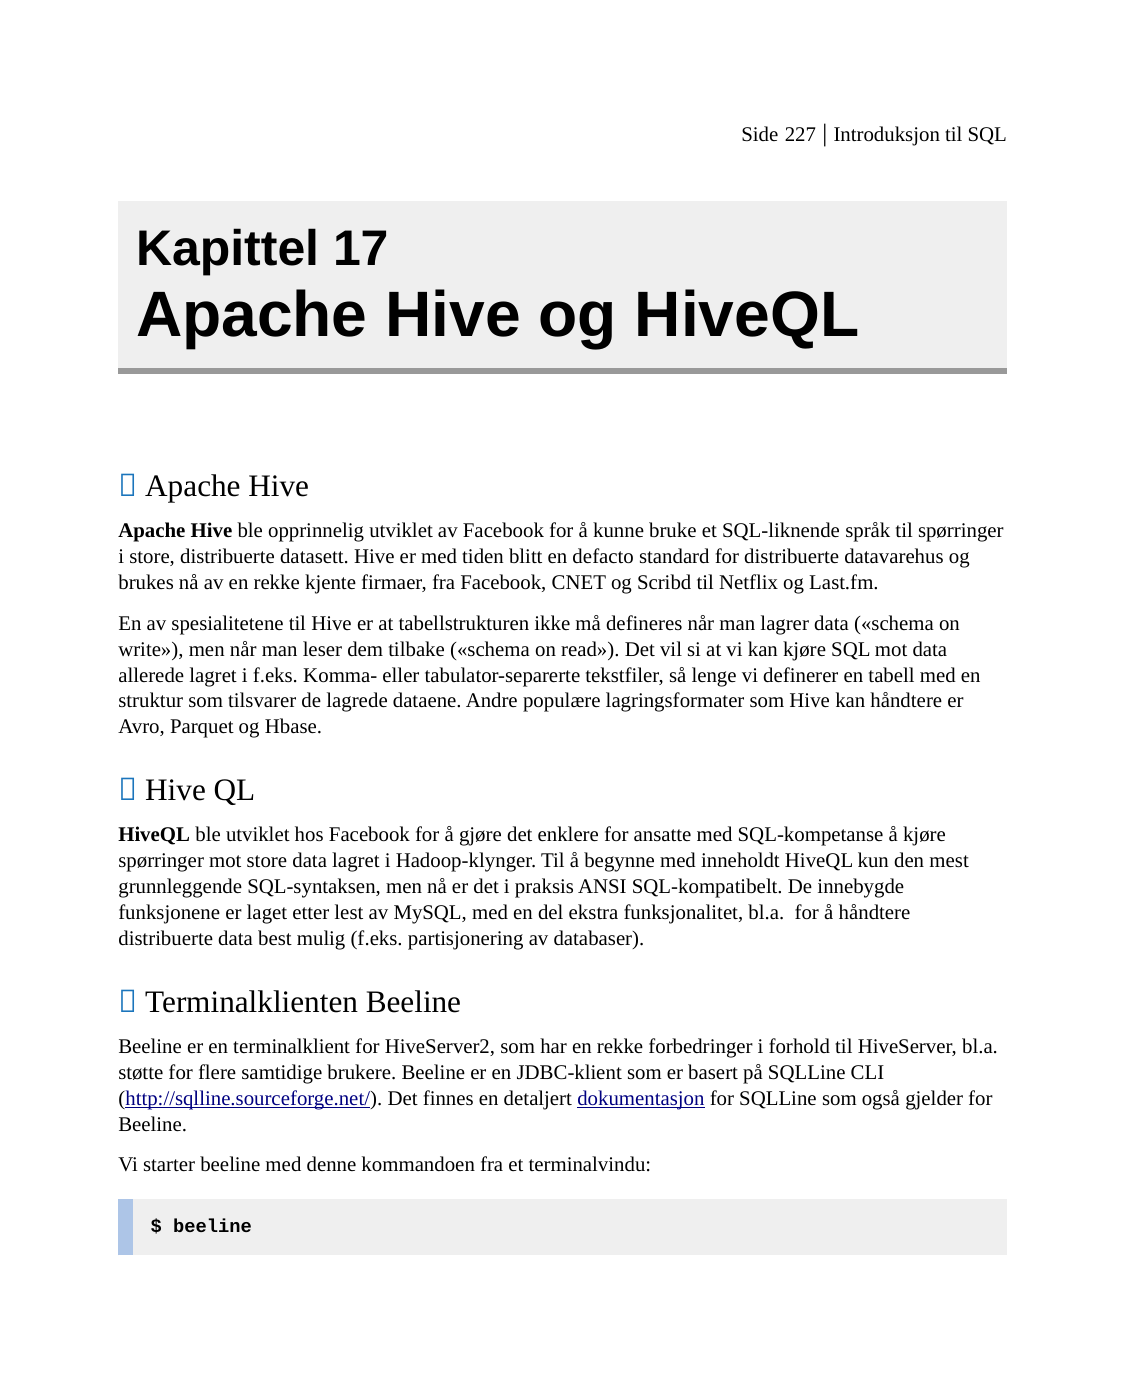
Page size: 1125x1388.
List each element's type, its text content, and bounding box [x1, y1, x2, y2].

text HiveQL ble utviklet hos Facebook for å gjøre det enklere for ansatte med SQL-kompetanse å kjøre spørringer mot store data lagret i Hadoop-klynger. Til å begynne med inneholdt HiveQL kun den mest grunnleggende SQL-syntaksen, men nå er det i praksis ANSI SQL-kompatibelt. De innebygde funksjonene er laget etter lest av MySQL, med en del ekstra funksjonalitet, bl.a. for å håndtere distribuerte data best mulig (f.eks. partisjonering av databaser). [118, 822, 1007, 950]
subtitle Kapittel 17 Apache Hive og HiveQL [118, 201, 1007, 368]
subtitle  Terminalklienten Beeline [118, 979, 1007, 1022]
text En av spesialitetene til Hive er at tabellstrukturen ikke må defineres når man lagrer data («schema on write»), men når man leser dem tilbake («schema on read»). Det vil si at vi kan kjøre SQL mot data allerede lagret i f.eks. Komma- eller tabulator-separerte tekstfiler, så lenge vi definerer en tabell med en struktur som tilsvarer de lagrede dataene. Andre populære lagringsformater som Hive kan håndtere er Avro, Parquet og Hbase. [118, 611, 1007, 738]
text Beeline er en terminalklient for HiveServer2, som har en rekke forbedringer i forhold til HiveServer, bl.a. støtte for flere samtidige brukere. Beeline er en JDBC-klient som er basert på SQLLine CLI (http://sqlline.sourceforge.net/). Det finnes en detaljert dokumentasjon for SQLLine som også gjelder for Beeline. [118, 1034, 1007, 1136]
text Apache Hive ble opprinnelig utviklet av Facebook for å kunne bruke et SQL-liknende språk til spørringer i store, distribuerte datasett. Hive er med tiden blitt en defacto standard for distribuerte datavarehus og brukes nå av en rekke kjente firmaer, fra Facebook, CNET og Scribd til Netflix og Last.fm. [118, 518, 1007, 594]
subtitle  Hive QL [118, 767, 1007, 810]
text Vi starter beeline med denne kommandoen fra et terminalvindu: [118, 1152, 1007, 1176]
text $ beeline [133, 1199, 1007, 1255]
subtitle  Apache Hive [118, 463, 1007, 506]
